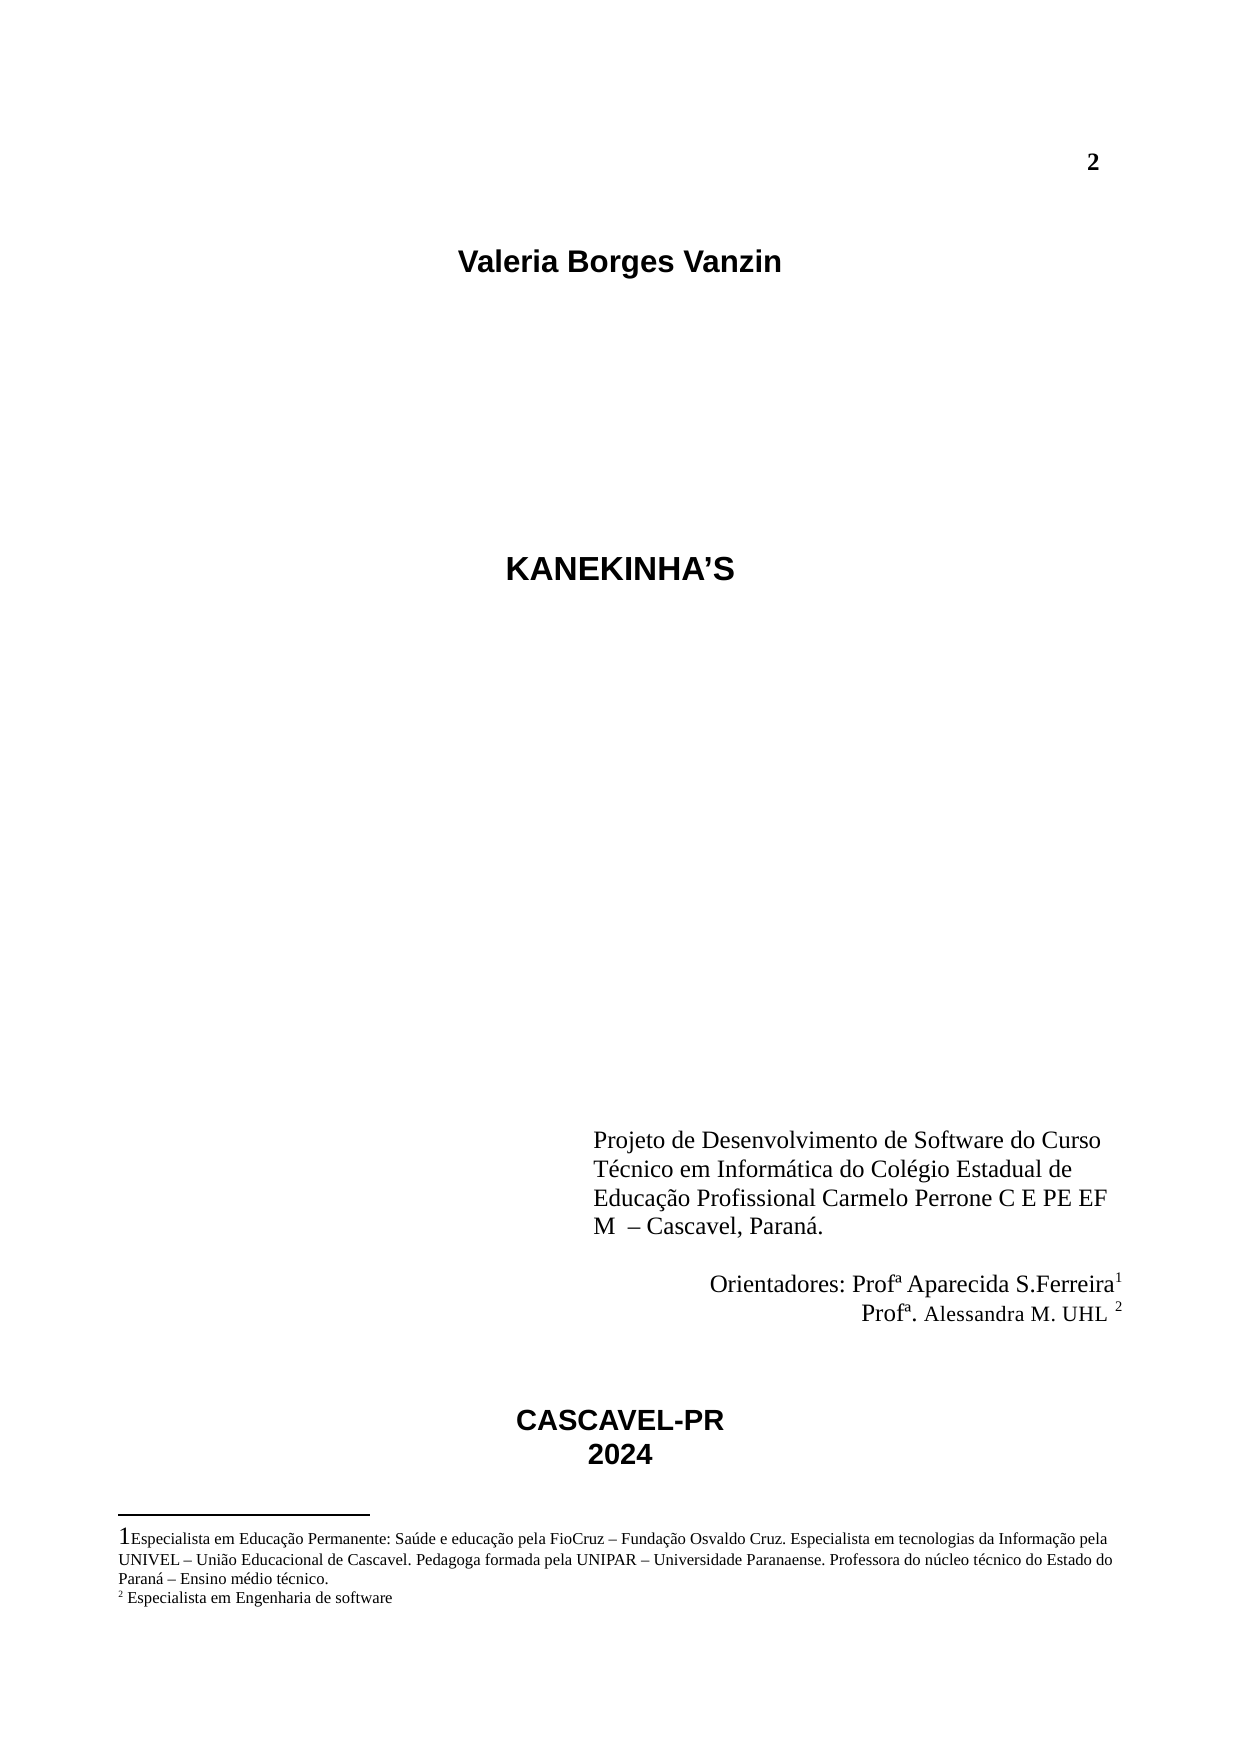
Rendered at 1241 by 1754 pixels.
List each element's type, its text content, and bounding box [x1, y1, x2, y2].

text CASCAVEL-PR [118, 1403, 1122, 1437]
text 2 Especialista em Engenharia de software [118, 1588, 1122, 1607]
text Profª. Alessandra M. UHL 2 [709, 1298, 1122, 1326]
text KANEKINHA’S [118, 548, 1122, 587]
text Projeto de Desenvolvimento de Software do Curso Técnico em Informática do Colégio Estadual de Educação Profissional Carmelo Perrone C E PE EF M – Cascavel, Paraná. [593, 1125, 1122, 1240]
text 2024 [118, 1437, 1122, 1470]
text Especialista em Educação Permanente: Saúde e educação pela FioCruz – Fundação Osvaldo Cruz. Especialista em tecnologias da Informação pela UNIVEL – União Educacional de Cascavel. Pedagoga formada pela UNIPAR – Universidade Paranaense. Professora do núcleo técnico do Estado do Paraná – Ensino médio técnico. [118, 1521, 1122, 1588]
text Valeria Borges Vanzin [118, 243, 1122, 279]
text Orientadores: Profª Aparecida S.Ferreira [593, 1269, 1122, 1298]
